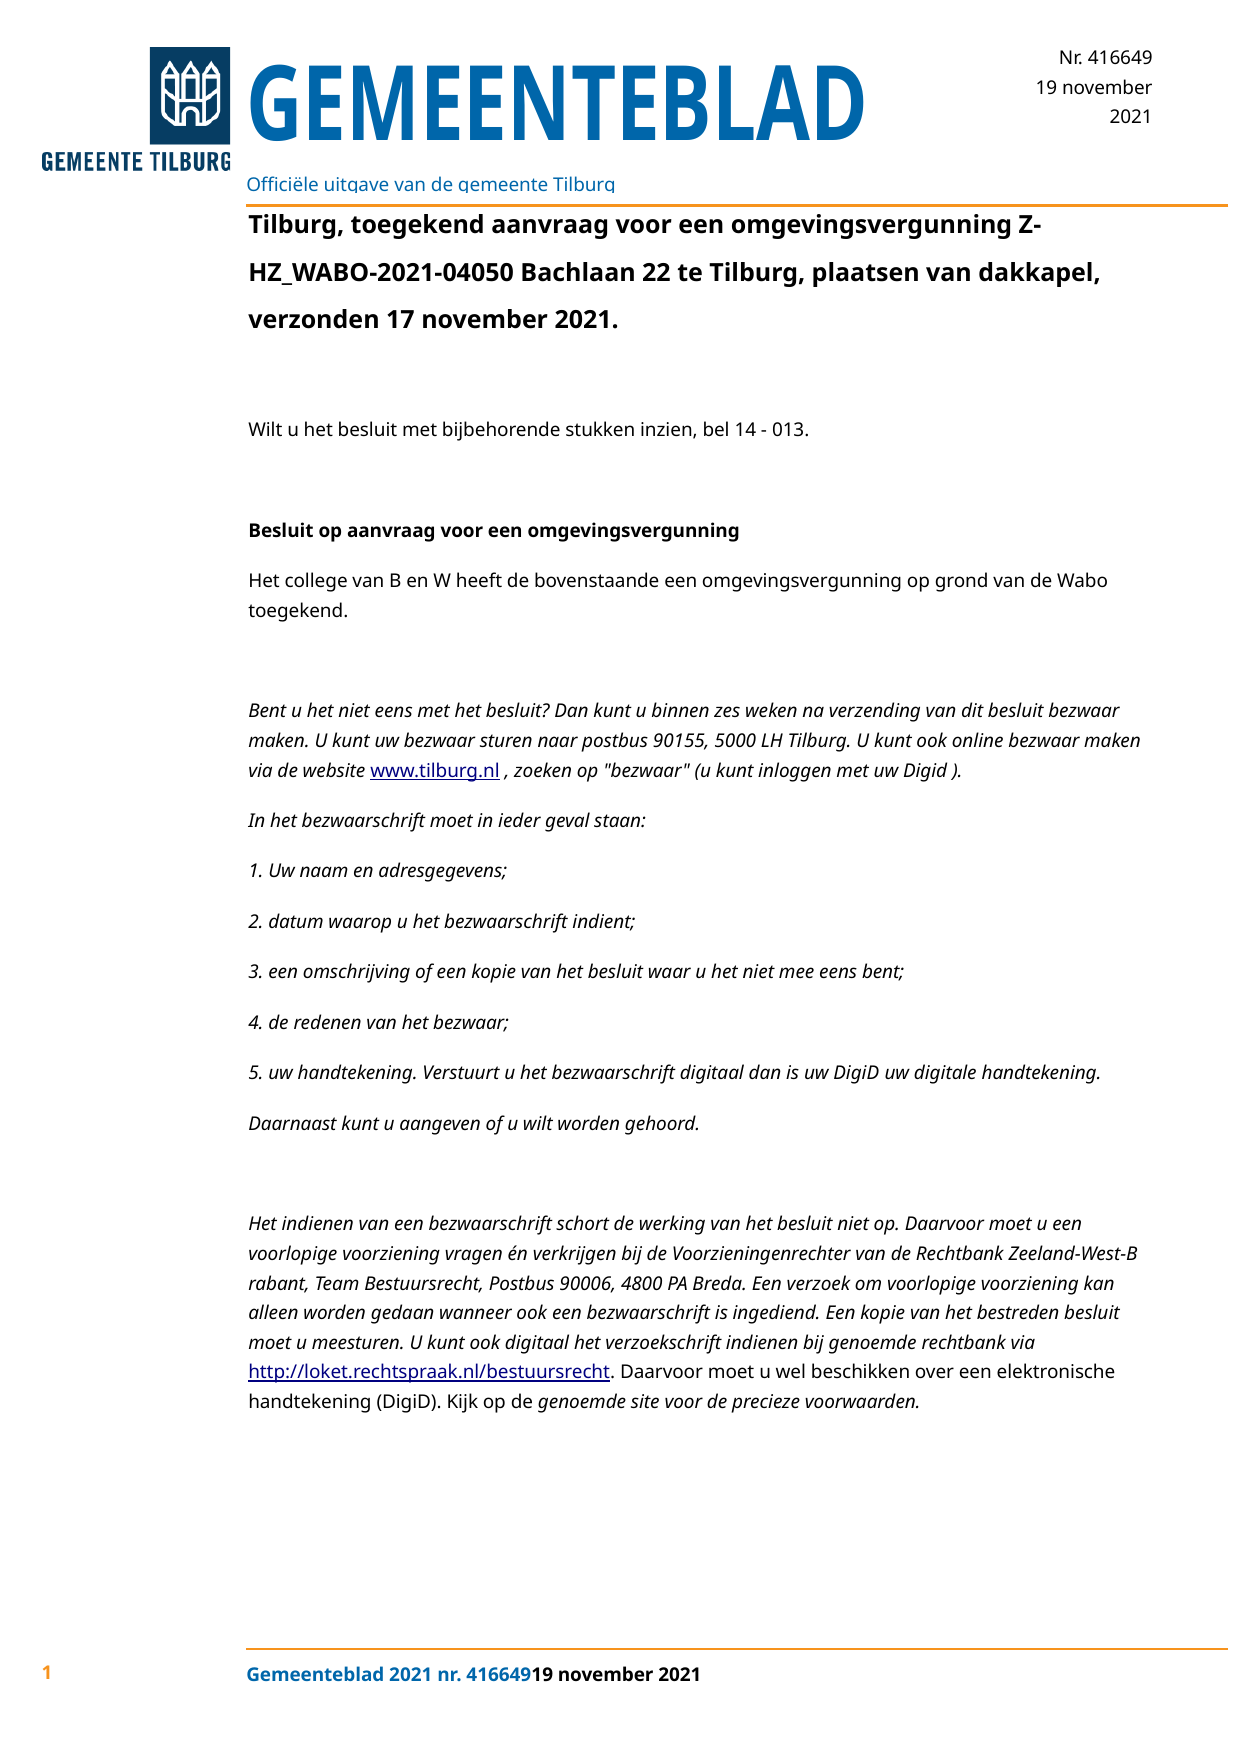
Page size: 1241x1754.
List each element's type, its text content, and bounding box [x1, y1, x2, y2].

text Tilburg, toegekend aanvraag voor een omgevingsvergunning Z-HZ_WABO-2021-04050 Bachlaan 22 te Tilburg, plaatsen van dakkapel, verzonden 17 november 2021. [248, 207, 1152, 336]
text Besluit op aanvraag voor een omgevingsvergunning [248, 517, 1152, 542]
text Wilt u het besluit met bijbehorende stukken inzien, bel 14 - 013. [248, 416, 1152, 442]
picture [41, 47, 231, 172]
text 4. de redenen van het bezwaar; [248, 1009, 1152, 1034]
text Het indienen van een bezwaarschrift schort de werking van het besluit niet op. Daarvoor moet u een voorlopige voorziening vragen én verkrijgen bij de Voorzieningenrechter van de Rechtbank Zeeland-West-B rabant, Team Bestuursrecht, Postbus 90006, 4800 PA Breda. Een verzoek om voorlopige voorziening kan alleen worden gedaan wanneer ook een bezwaarschrift is ingediend. Een kopie van het bestreden besluit moet u meesturen. U kunt ook digitaal het verzoekschrift indienen bij genoemde rechtbank via http://loket.rechtspraak.nl/bestuursrecht. Daarvoor moet u wel beschikken over een elektronische handtekening (DigiD). Kijk op de genoemde site voor de precieze voorwaarden. [248, 1211, 1152, 1414]
text 2. datum waarop u het bezwaarschrift indient; [248, 908, 1152, 934]
text Het college van B en W heeft de bovenstaande een omgevingsvergunning op grond van de Wabo toegekend. [248, 567, 1152, 622]
text 5. uw handtekening. Verstuurt u het bezwaarschrift digitaal dan is uw DigiD uw digitale handtekening. [248, 1059, 1152, 1085]
text Daarnaast kunt u aangeven of u wilt worden gehoord. [248, 1110, 1152, 1135]
text In het bezwaarschrift moet in ieder geval staan: [248, 807, 1152, 833]
text 1. Uw naam en adresgegevens; [248, 858, 1152, 883]
text 3. een omschrijving of een kopie van het besluit waar u het niet mee eens bent; [248, 958, 1152, 984]
text Bent u het niet eens met het besluit? Dan kunt u binnen zes weken na verzending van dit besluit bezwaar maken. U kunt uw bezwaar sturen naar postbus 90155, 5000 LH Tilburg. U kunt ook online bezwaar maken via de website www.tilburg.nl , zoeken op "bezwaar" (u kunt inloggen met uw Digid ). [248, 698, 1152, 782]
